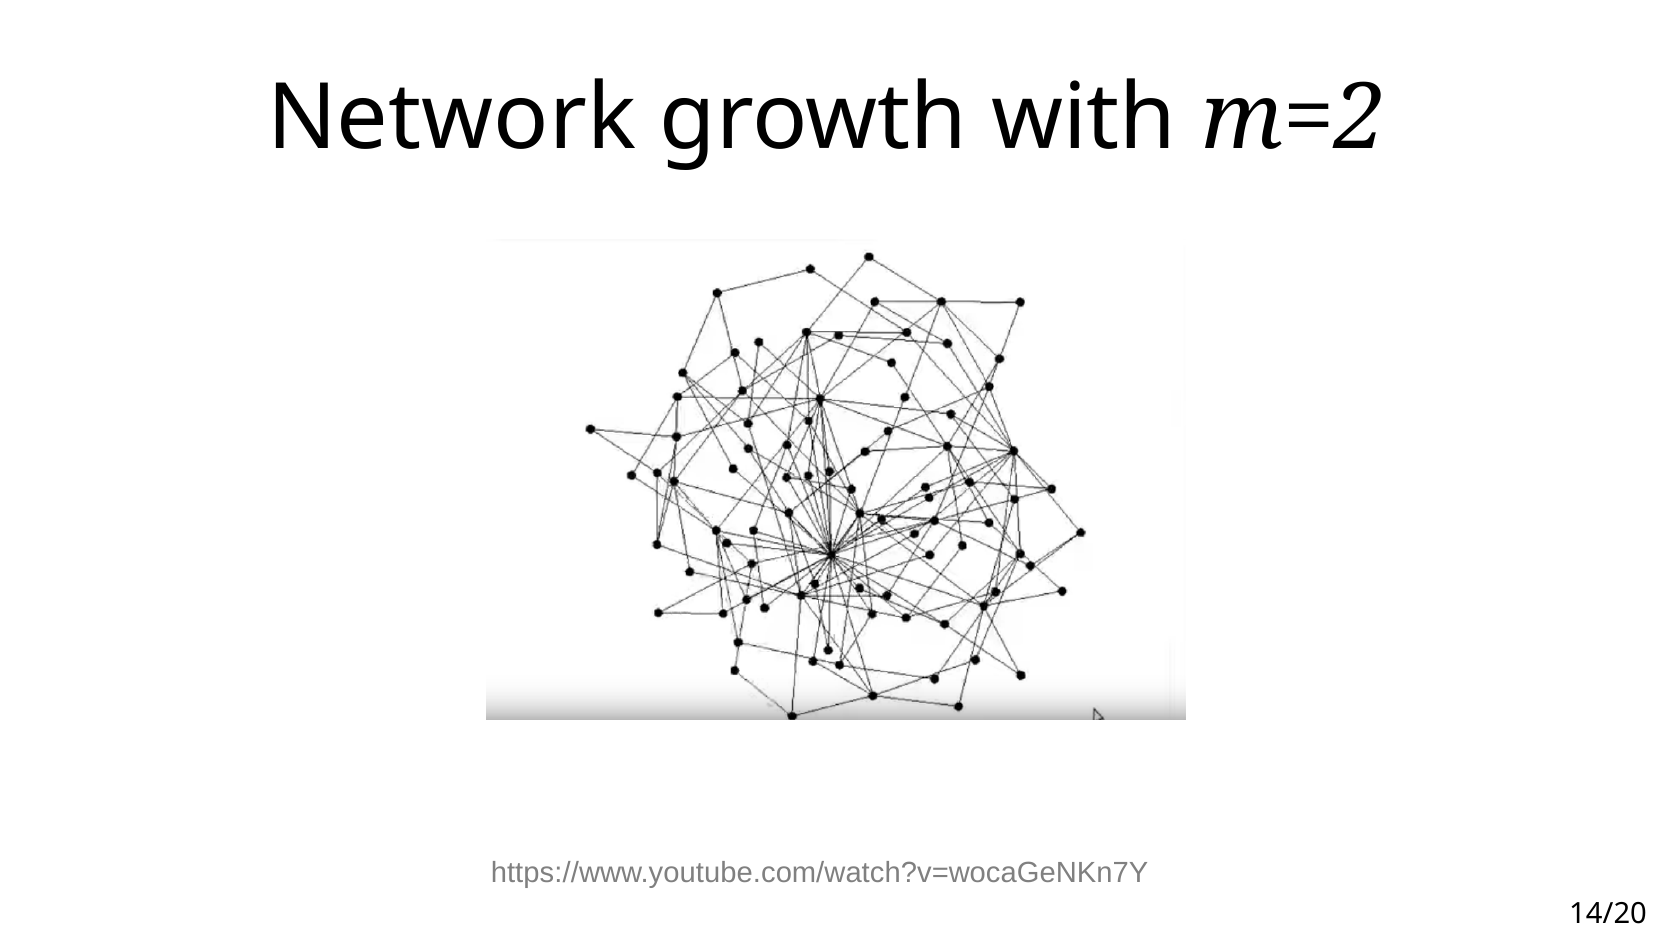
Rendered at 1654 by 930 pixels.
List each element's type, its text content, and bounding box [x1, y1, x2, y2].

picture [486, 239, 1186, 720]
title Network growth with m=2 [82, 1, 1571, 225]
text_box https://www.youtube.com/watch?v=wocaGeNKn7Y [388, 848, 1261, 906]
